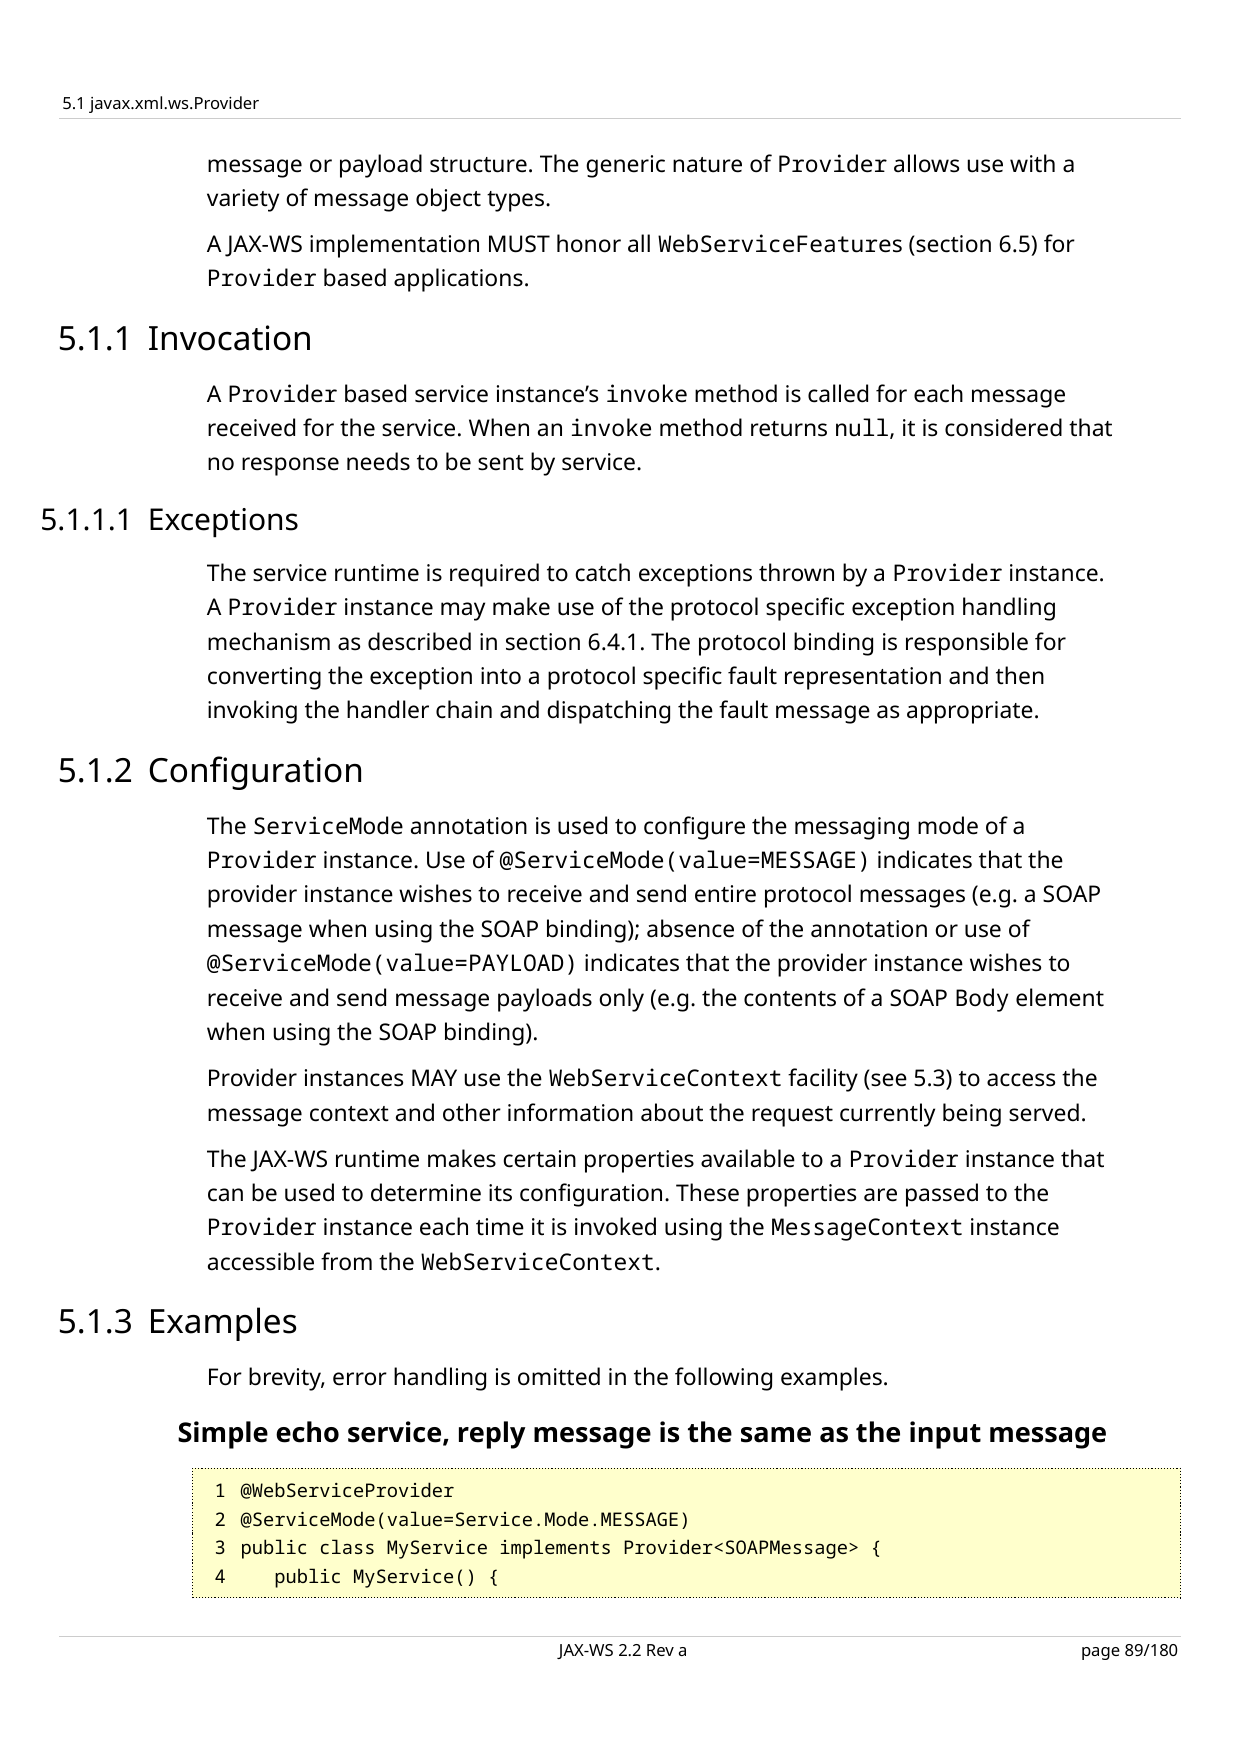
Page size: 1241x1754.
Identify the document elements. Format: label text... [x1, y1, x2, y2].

subtitle Invocation [133, 314, 1181, 360]
list public MyService() { [192, 1553, 1181, 1598]
subtitle Exceptions [133, 498, 1181, 539]
text The JAX-WS runtime makes certain properties available to a Provider instance that can be used to determine its configuration. These properties are passed to the Provider instance each time it is invoked using the MessageContext instance accessible from the WebServiceContext. [207, 1143, 1122, 1277]
text A JAX-WS implementation MUST honor all WebServiceFeatures (section 6.5) for Provider based applications. [207, 228, 1122, 294]
text For brevity, error handling is omitted in the following examples. [207, 1361, 1122, 1392]
list public class MyService implements Provider<SOAPMessage> { [192, 1524, 1181, 1553]
text The ServiceMode annotation is used to configure the messaging mode of a Provider instance. Use of @ServiceMode(value=MESSAGE) indicates that the provider instance wishes to receive and send entire protocol messages (e.g. a SOAP message when using the SOAP binding); absence of the annotation or use of @ServiceMode(value=PAYLOAD) indicates that the provider instance wishes to receive and send message payloads only (e.g. the contents of a SOAP Body element when using the SOAP binding). [207, 810, 1122, 1047]
list @WebServiceProvider [192, 1468, 1181, 1496]
text A Provider based service instance’s invoke method is called for each message received for the service. When an invoke method returns null, it is considered that no response needs to be sent by service. [207, 378, 1122, 478]
list @ServiceMode(value=Service.Mode.MESSAGE) [192, 1496, 1181, 1524]
subtitle Examples [133, 1298, 1181, 1343]
text Simple echo service, reply message is the same as the input message [177, 1413, 1181, 1450]
text Provider instances MAY use the WebServiceContext facility (see 5.3) to access the message context and other information about the request currently being served. [207, 1062, 1122, 1128]
subtitle Configuration [133, 747, 1181, 792]
text message or payload structure. The generic nature of Provider allows use with a variety of message object types. [207, 147, 1122, 213]
text The service runtime is required to catch exceptions thrown by a Provider instance. A Provider instance may make use of the protocol specific exception handling mechanism as described in section 6.4.1. The protocol binding is responsible for converting the exception into a protocol specific fault representation and then invoking the handler chain and dispatching the fault message as appropriate. [207, 557, 1122, 726]
